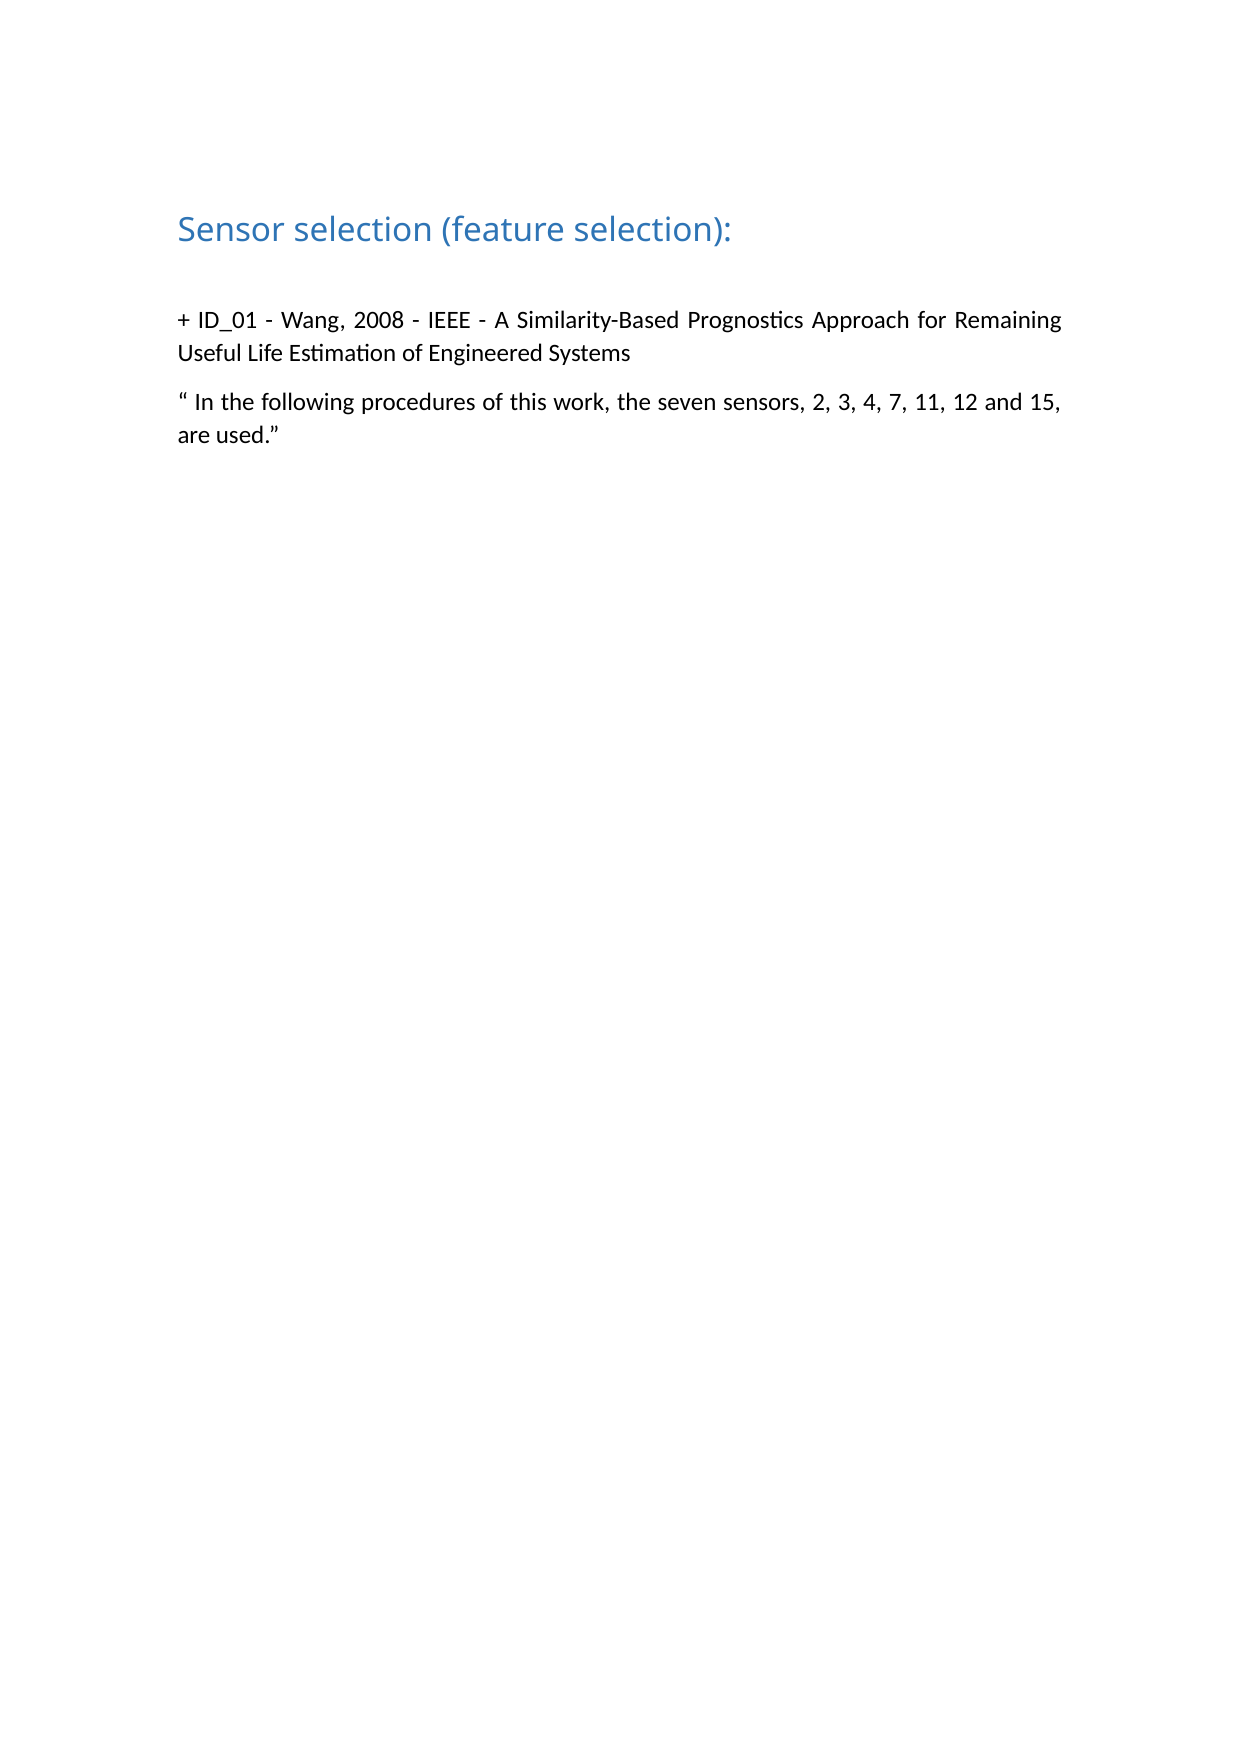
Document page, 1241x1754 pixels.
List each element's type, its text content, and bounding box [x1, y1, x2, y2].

text “ In the following procedures of this work, the seven sensors, 2, 3, 4, 7, 11, 12 and 15, are used.” [177, 387, 1063, 450]
text + ID_01 - Wang, 2008 - IEEE - A Similarity-Based Prognostics Approach for Remaining Useful Life Estimation of Engineered Systems [177, 304, 1063, 367]
subtitle Sensor selection (feature selection): [177, 206, 1063, 251]
